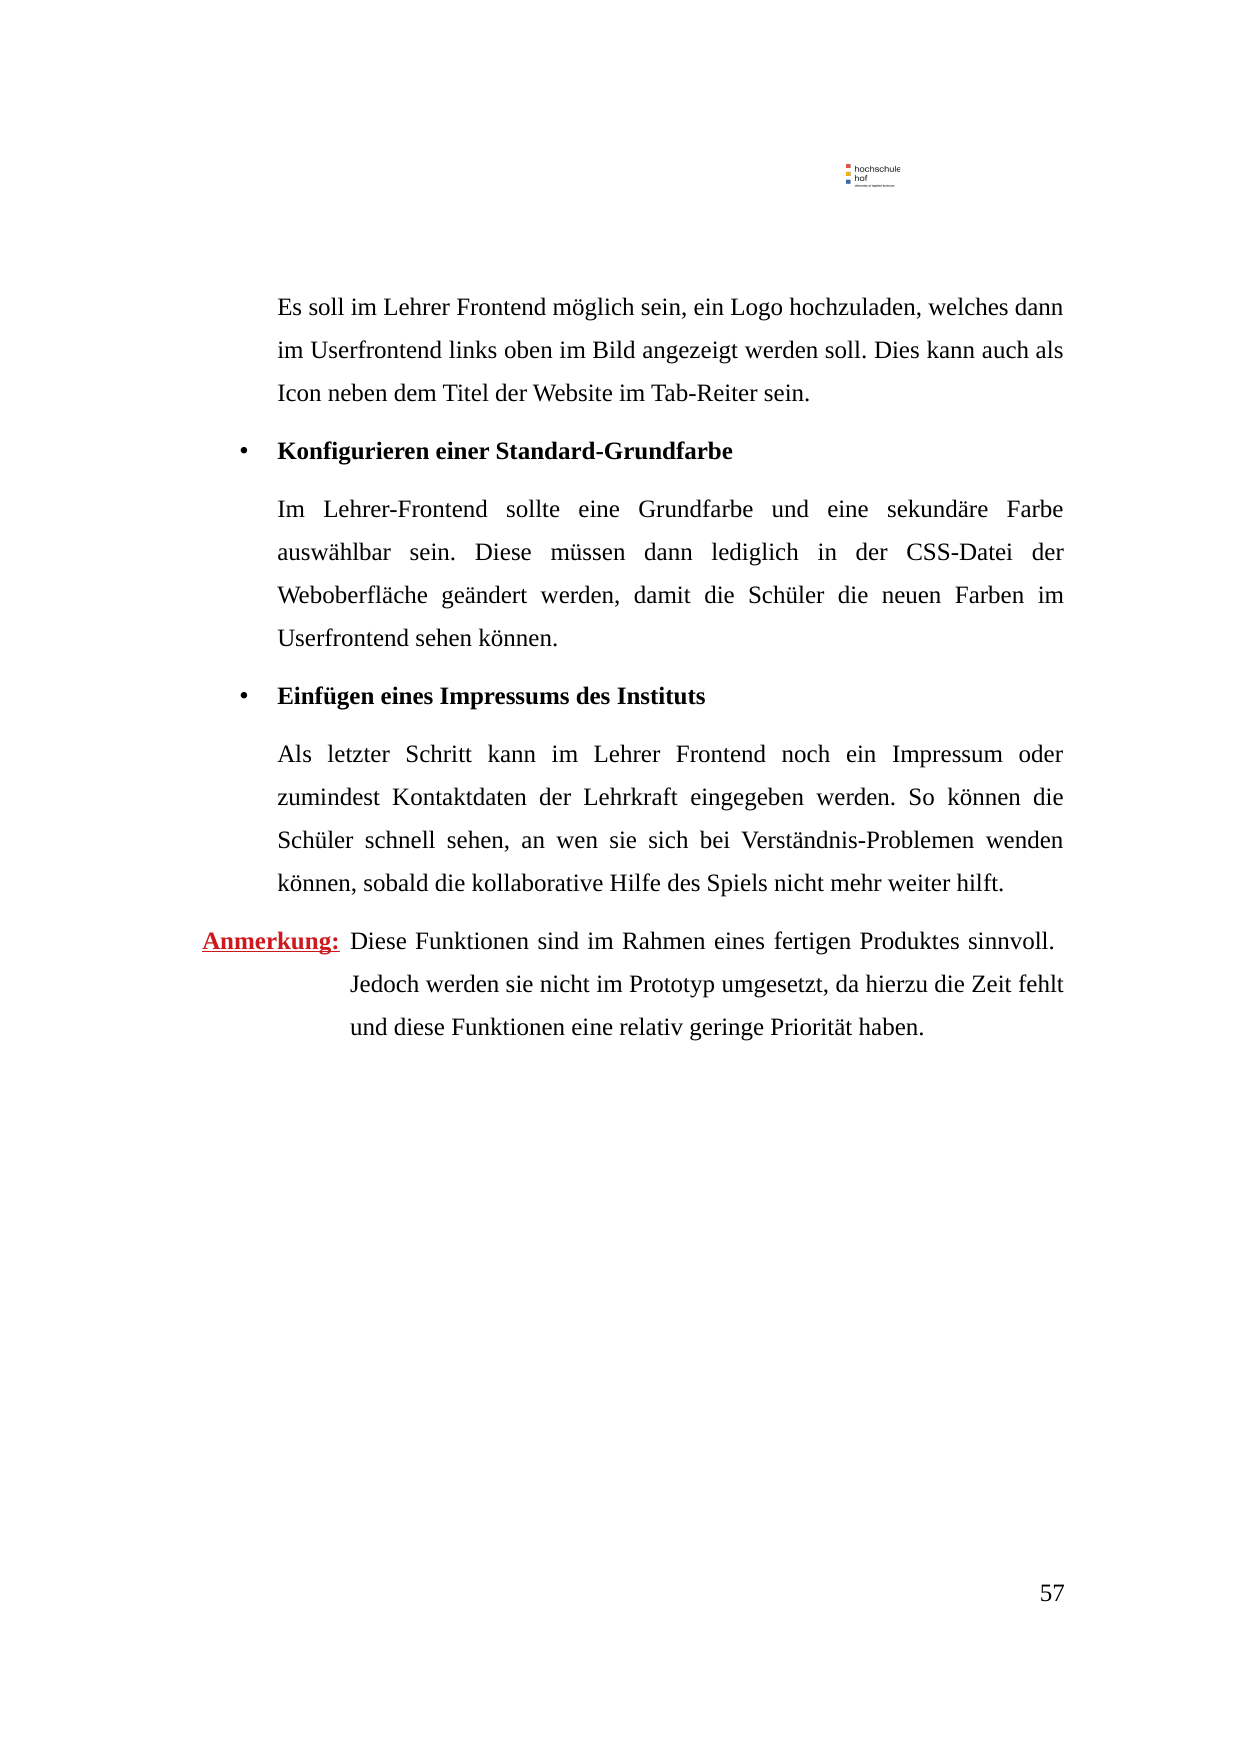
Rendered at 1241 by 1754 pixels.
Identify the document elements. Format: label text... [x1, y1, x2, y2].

list Es soll im Lehrer Frontend möglich sein, ein Logo hochzuladen, welches dann im Userfrontend links oben im Bild angezeigt werden soll. Dies kann auch als Icon neben dem Titel der Website im Tab-Reiter sein. [239, 292, 1064, 407]
picture [846, 164, 901, 187]
list Als letzter Schritt kann im Lehrer Frontend noch ein Impressum oder zumindest Kontaktdaten der Lehrkraft eingegeben werden. So können die Schüler schnell sehen, an wen sie sich bei Verständnis-Problemen wenden können, sobald die kollaborative Hilfe des Spiels nicht mehr weiter hilft. [239, 739, 1064, 897]
list Konfigurieren einer Standard-Grundfarbe [239, 436, 1064, 465]
list Im Lehrer-Frontend sollte eine Grundfarbe und eine sekundäre Farbe auswählbar sein. Diese müssen dann lediglich in der CSS-Datei der Weboberfläche geändert werden, damit die Schüler die neuen Farben im Userfrontend sehen können. [239, 494, 1064, 652]
text Anmerkung: Diese Funktionen sind im Rahmen eines fertigen Produktes sinnvoll. Jedoch werden sie nicht im Prototyp umgesetzt, da hierzu die Zeit fehlt und diese Funktionen eine relativ geringe Priorität haben. [202, 926, 1064, 1041]
list Einfügen eines Impressums des Instituts [239, 681, 1064, 710]
